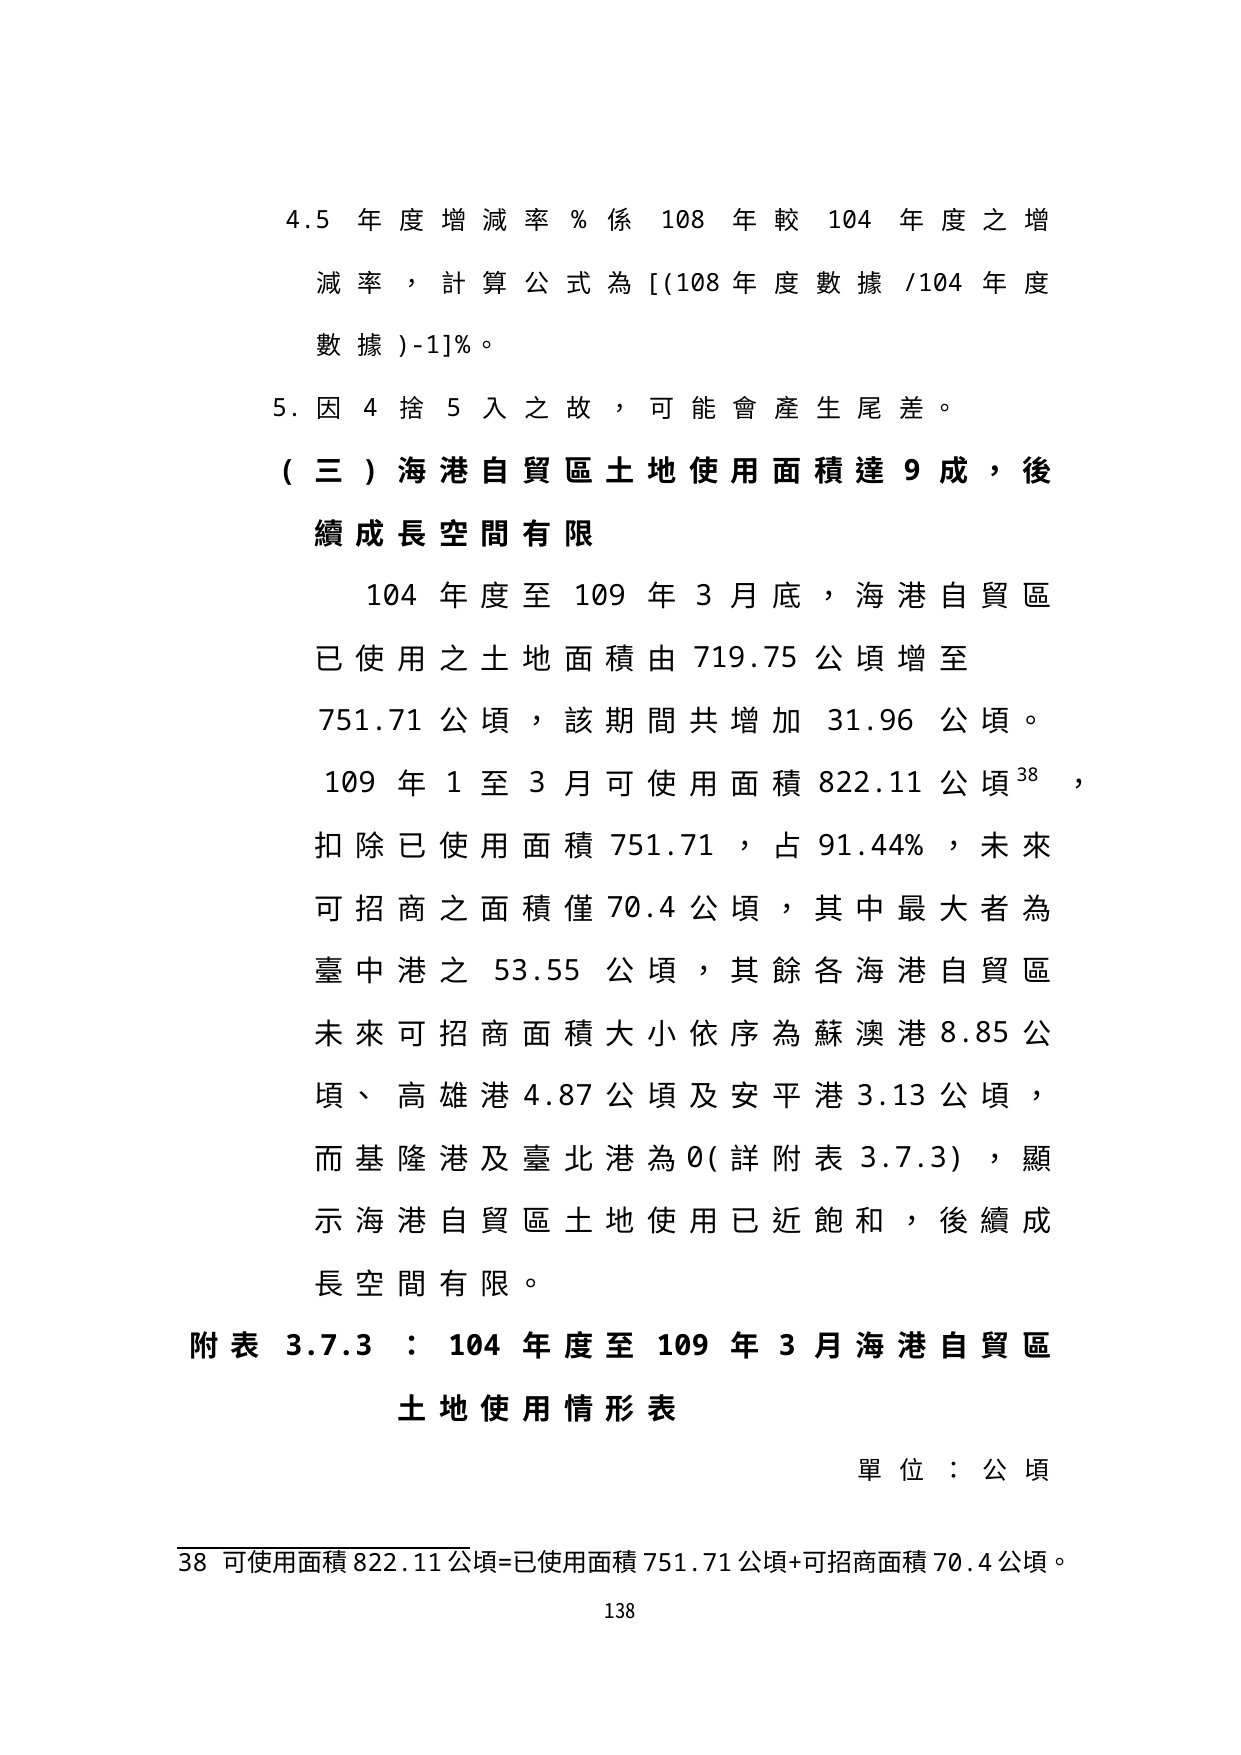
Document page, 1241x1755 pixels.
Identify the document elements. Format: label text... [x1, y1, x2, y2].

text 附表3.7.3：104年度至109年3月海港自貿區土地使用情形表 [183, 1302, 1058, 1427]
text (三)海港自貿區土地使用面積達9成，後續成長空間有限 [242, 427, 1058, 552]
text 單位：公頃 [183, 1427, 1058, 1490]
text 104年度至109年3月底，海港自貿區已使用之土地面積由719.75公頃增至751.71公頃，該期間共增加31.96公頃。109年1至3月可使用面積822.11公頃，扣除已使用面積751.71，占91.44%，未來可招商之面積僅70.4公頃，其中最大者為臺中港之53.55公頃，其餘各海港自貿區未來可招商面積大小依序為蘇澳港8.85公頃、高雄港4.87公頃及安平港3.13公頃，而基隆港及臺北港為0(詳附表3.7.3)，顯示海港自貿區土地使用已近飽和，後續成長空間有限。 [271, 552, 1058, 1302]
text 5.因4捨5入之故，可能會產生尾差。 [254, 365, 1058, 427]
text 可使用面積822.11公頃=已使用面積751.71公頃+可招商面積70.4公頃。 [177, 1548, 1063, 1577]
text 4.5年度增減率%係108年較104年度之增減率，計算公式為[(108年度數據/104年度數據)-1]%。 [254, 177, 1058, 365]
